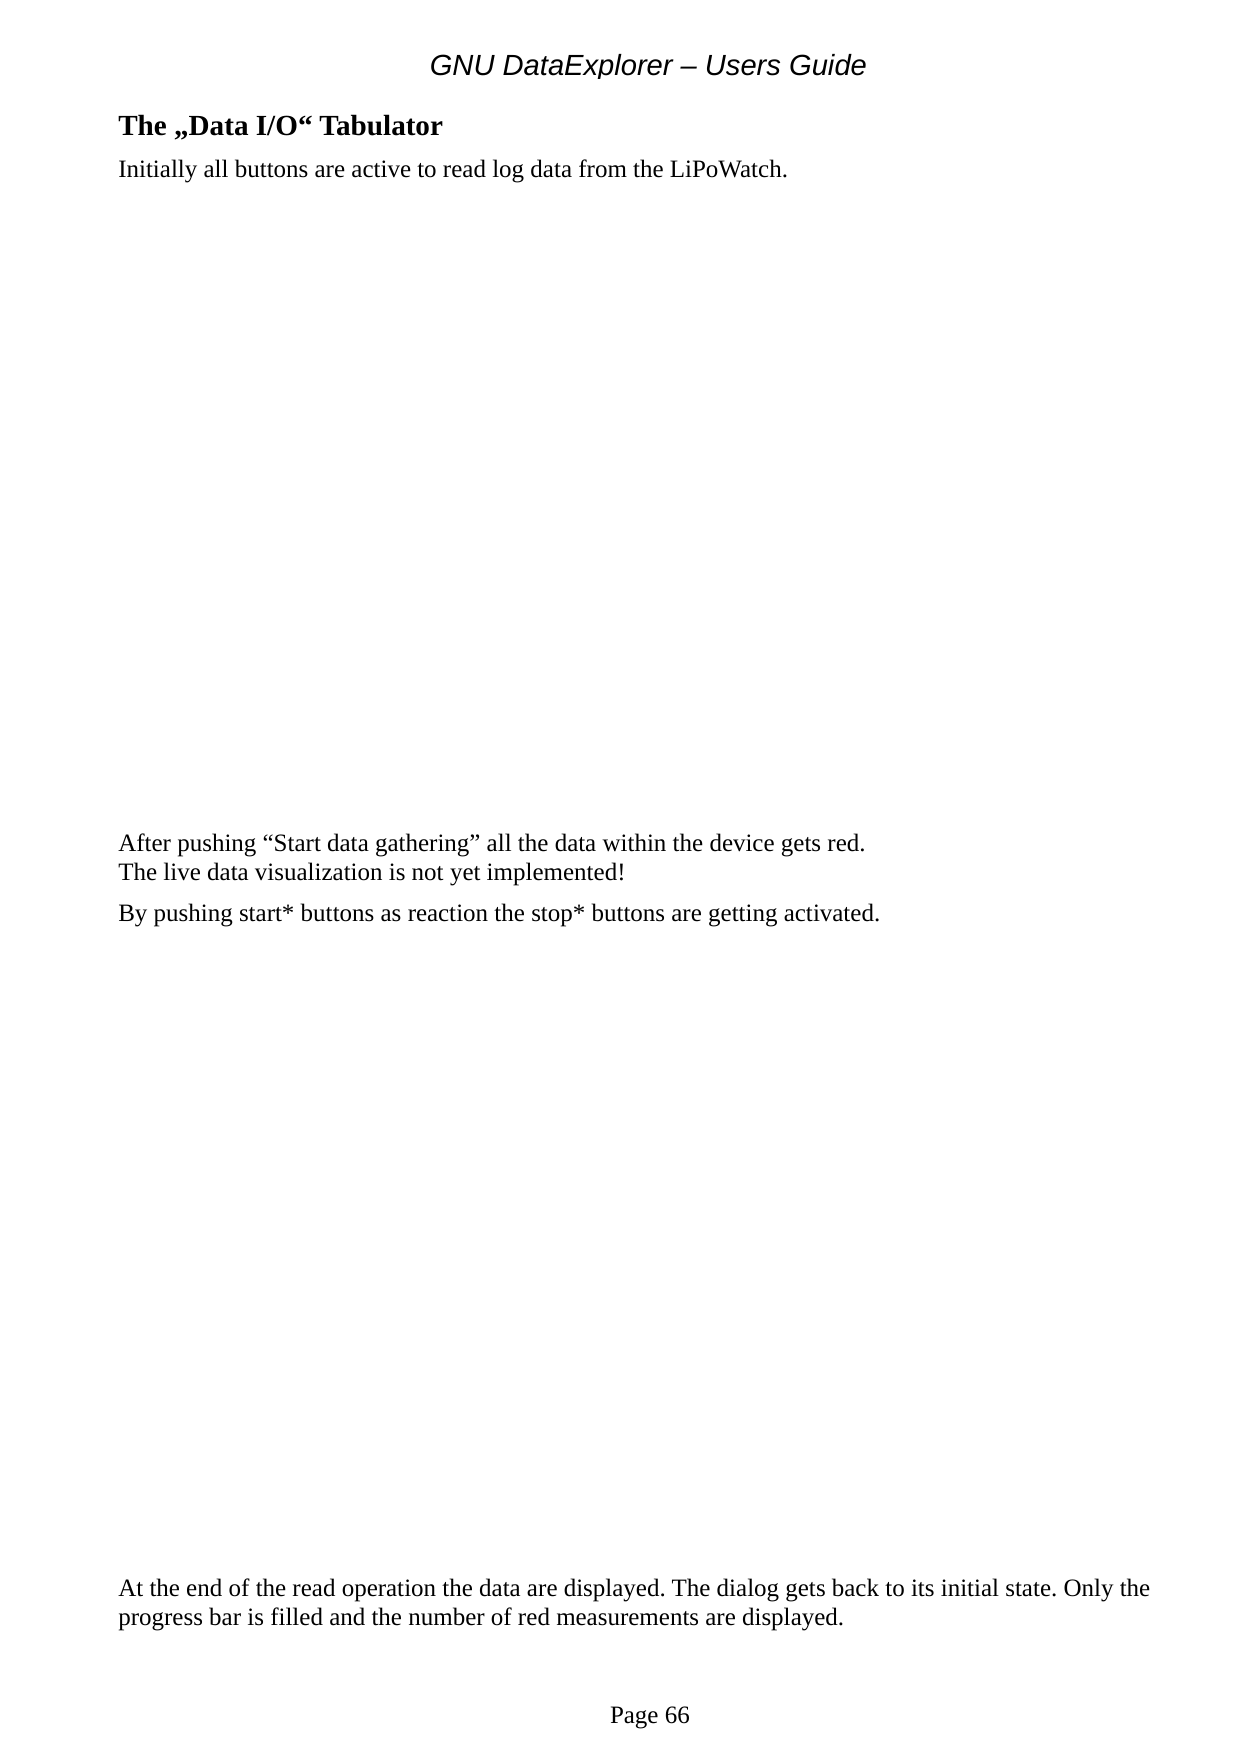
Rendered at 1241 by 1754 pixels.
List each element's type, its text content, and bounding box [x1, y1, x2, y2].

text After pushing “Start data gathering” all the data within the device gets red. The live data visualization is not yet implemented! [118, 828, 1181, 886]
subtitle The „Data I/O“ Tabulator [118, 108, 1181, 141]
text By pushing start* buttons as reaction the stop* buttons are getting activated. [118, 898, 1181, 927]
text Initially all buttons are active to read log data from the LiPoWatch. [118, 154, 1181, 183]
text At the end of the read operation the data are displayed. The dialog gets back to its initial state. Only the progress bar is filled and the number of red measurements are displayed. [118, 1573, 1181, 1630]
